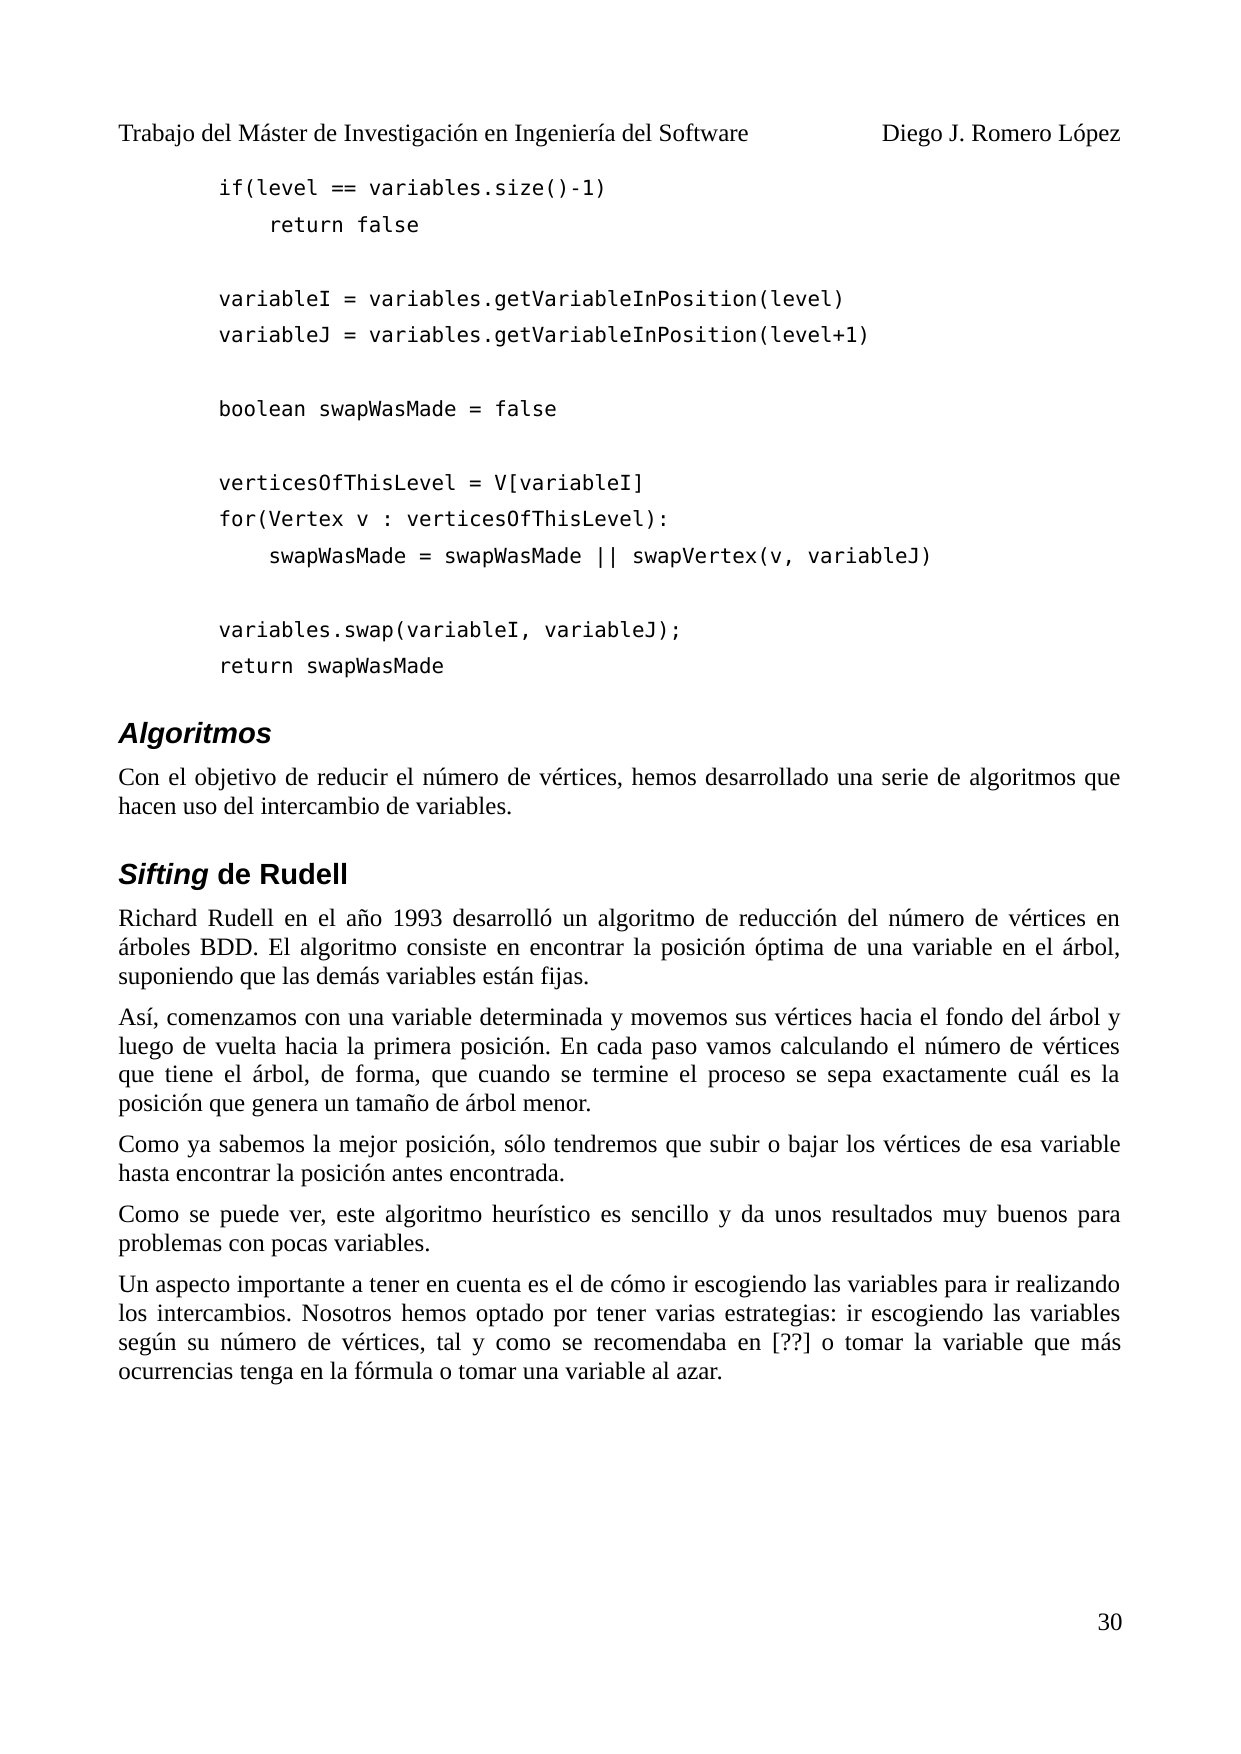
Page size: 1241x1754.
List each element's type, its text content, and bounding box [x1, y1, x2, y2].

text verticesOfThisLevel = V[variableI] [118, 471, 1122, 495]
text Como se puede ver, este algoritmo heurístico es sencillo y da unos resultados muy buenos para problemas con pocas variables. [118, 1199, 1122, 1257]
subtitle Sifting de Rudell [118, 857, 1122, 891]
text swapWasMade = swapWasMade || swapVertex(v, variableJ) [118, 544, 1122, 568]
text return false [118, 213, 1122, 237]
text if(level == variables.size()-1) [118, 176, 1122, 201]
text for(Vertex v : verticesOfThisLevel): [118, 507, 1122, 532]
text Como ya sabemos la mejor posición, sólo tendremos que subir o bajar los vértices de esa variable hasta encontrar la posición antes encontrada. [118, 1129, 1122, 1187]
text variableJ = variables.getVariableInPosition(level+1) [118, 323, 1122, 348]
text variableI = variables.getVariableInPosition(level) [118, 287, 1122, 311]
subtitle Algoritmos [118, 716, 1122, 750]
text Con el objetivo de reducir el número de vértices, hemos desarrollado una serie de algoritmos que hacen uso del intercambio de variables. [118, 762, 1122, 820]
text variables.swap(variableI, variableJ); [118, 618, 1122, 642]
text return swapWasMade [118, 654, 1122, 679]
text Richard Rudell en el año 1993 desarrolló un algoritmo de reducción del número de vértices en árboles BDD. El algoritmo consiste en encontrar la posición óptima de una variable en el árbol, suponiendo que las demás variables están fijas. [118, 903, 1122, 989]
text boolean swapWasMade = false [118, 397, 1122, 421]
text Un aspecto importante a tener en cuenta es el de cómo ir escogiendo las variables para ir realizando los intercambios. Nosotros hemos optado por tener varias estrategias: ir escogiendo las variables según su número de vértices, tal y como se recomendaba en [??] o tomar la variable que más ocurrencias tenga en la fórmula o tomar una variable al azar. [118, 1269, 1122, 1384]
text Así, comenzamos con una variable determinada y movemos sus vértices hacia el fondo del árbol y luego de vuelta hacia la primera posición. En cada paso vamos calculando el número de vértices que tiene el árbol, de forma, que cuando se termine el proceso se sepa exactamente cuál es la posición que genera un tamaño de árbol menor. [118, 1002, 1122, 1117]
